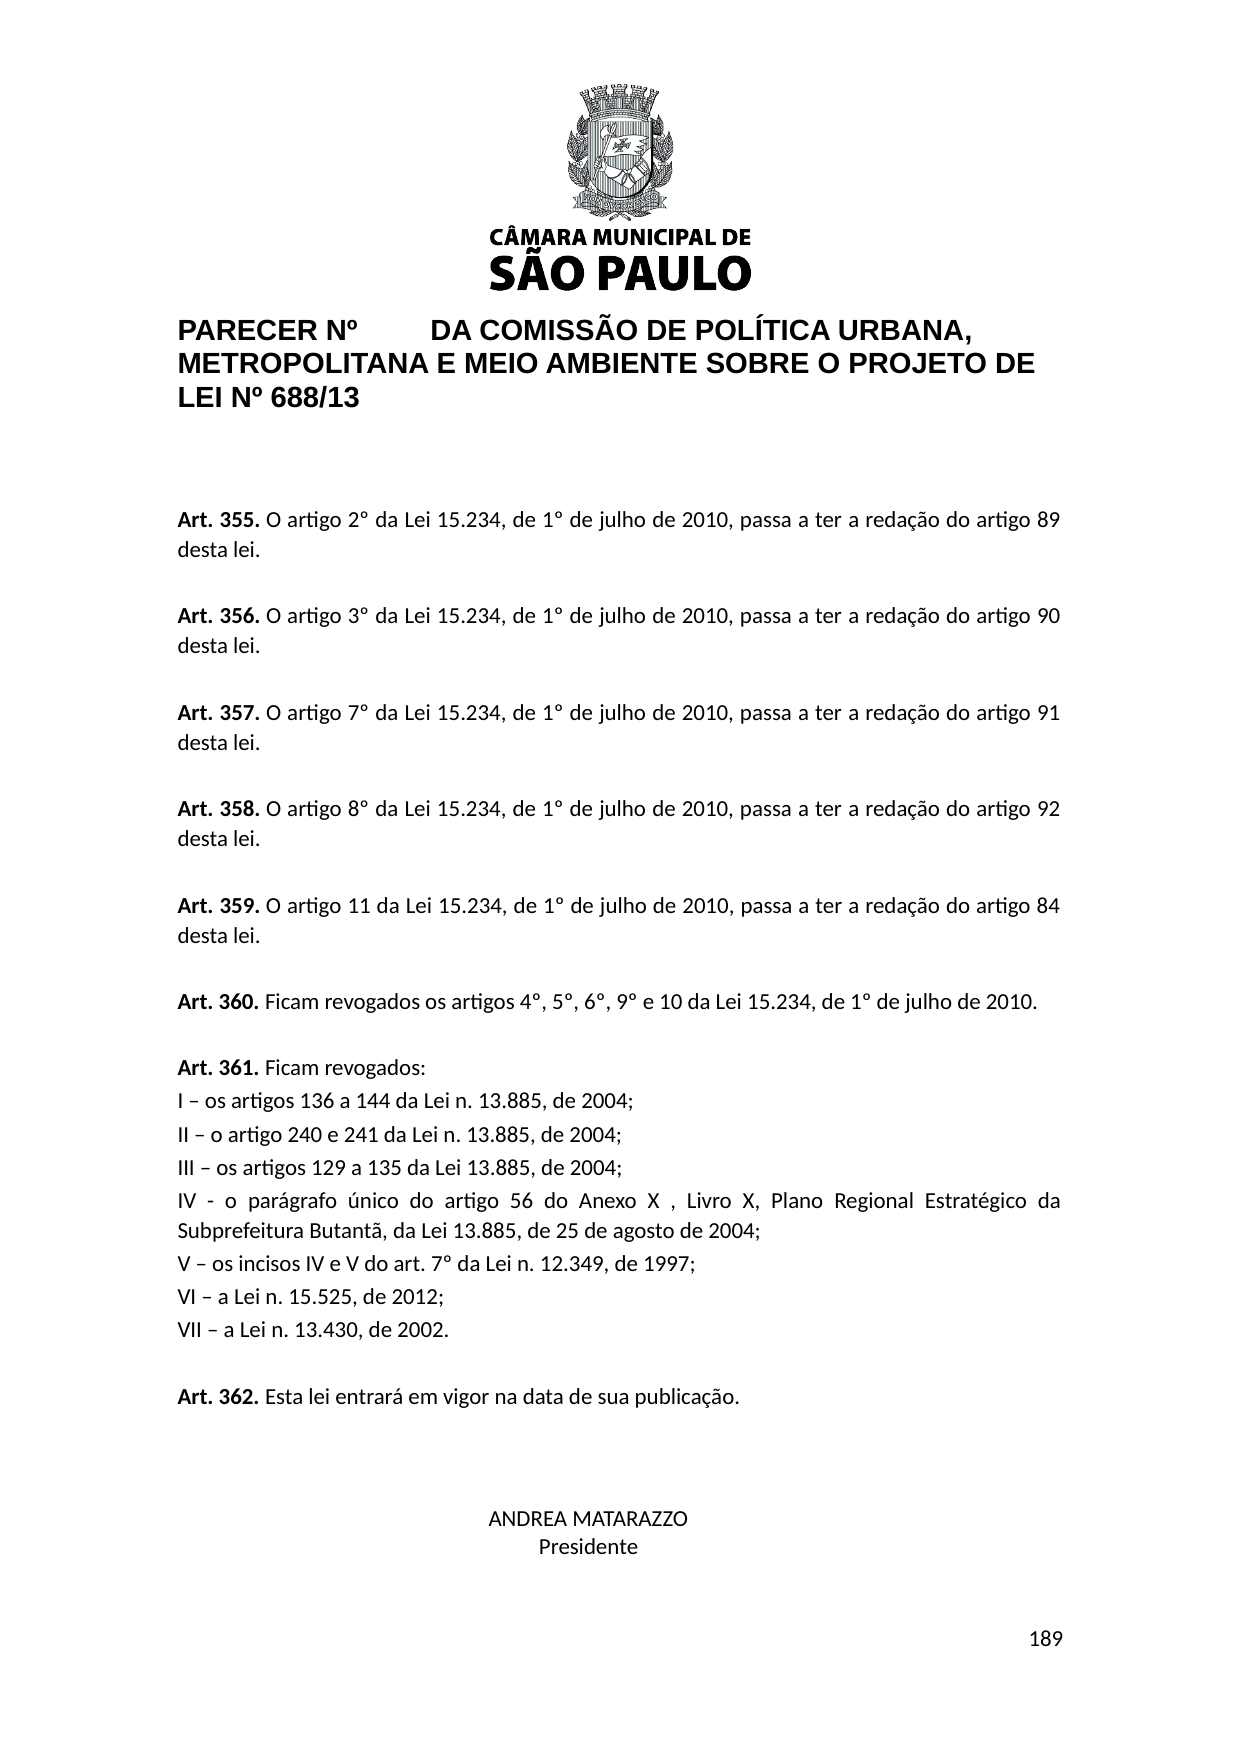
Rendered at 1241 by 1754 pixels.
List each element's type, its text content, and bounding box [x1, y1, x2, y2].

text Art. 357. O artigo 7º da Lei 15.234, de 1º de julho de 2010, passa a ter a redação do artigo 91 desta lei. [177, 698, 1063, 756]
text IV - o parágrafo único do artigo 56 do Anexo X , Livro X, Plano Regional Estratégico da Subprefeitura Butantã, da Lei 13.885, de 25 de agosto de 2004; [177, 1186, 1063, 1244]
text VII – a Lei n. 13.430, de 2002. [177, 1316, 1063, 1344]
table_cell [166, 1560, 1074, 1588]
table_header ANDREA MATARAZZO Presidente [166, 1476, 1011, 1560]
text Art. 358. O artigo 8º da Lei 15.234, de 1º de julho de 2010, passa a ter a redação do artigo 92 desta lei. [177, 794, 1063, 853]
text II – o artigo 240 e 241 da Lei n. 13.885, de 2004; [177, 1120, 1063, 1148]
text VI – a Lei n. 15.525, de 2012; [177, 1282, 1063, 1311]
text Art. 362. Esta lei entrará em vigor na data de sua publicação. [177, 1382, 1063, 1410]
text Art. 355. O artigo 2º da Lei 15.234, de 1º de julho de 2010, passa a ter a redação do artigo 89 desta lei. [177, 505, 1063, 563]
text Art. 360. Ficam revogados os artigos 4º, 5º, 6º, 9º e 10 da Lei 15.234, de 1º de julho de 2010. [177, 987, 1063, 1015]
text Art. 356. O artigo 3º da Lei 15.234, de 1º de julho de 2010, passa a ter a redação do artigo 90 desta lei. [177, 601, 1063, 660]
text III – os artigos 129 a 135 da Lei 13.885, de 2004; [177, 1153, 1063, 1181]
text Art. 359. O artigo 11 da Lei 15.234, de 1º de julho de 2010, passa a ter a redação do artigo 84 desta lei. [177, 891, 1063, 949]
text Art. 361. Ficam revogados: [177, 1053, 1063, 1082]
text V – os incisos IV e V do art. 7º da Lei n. 12.349, de 1997; [177, 1249, 1063, 1277]
text I – os artigos 136 a 144 da Lei n. 13.885, de 2004; [177, 1087, 1063, 1115]
picture [488, 83, 752, 292]
